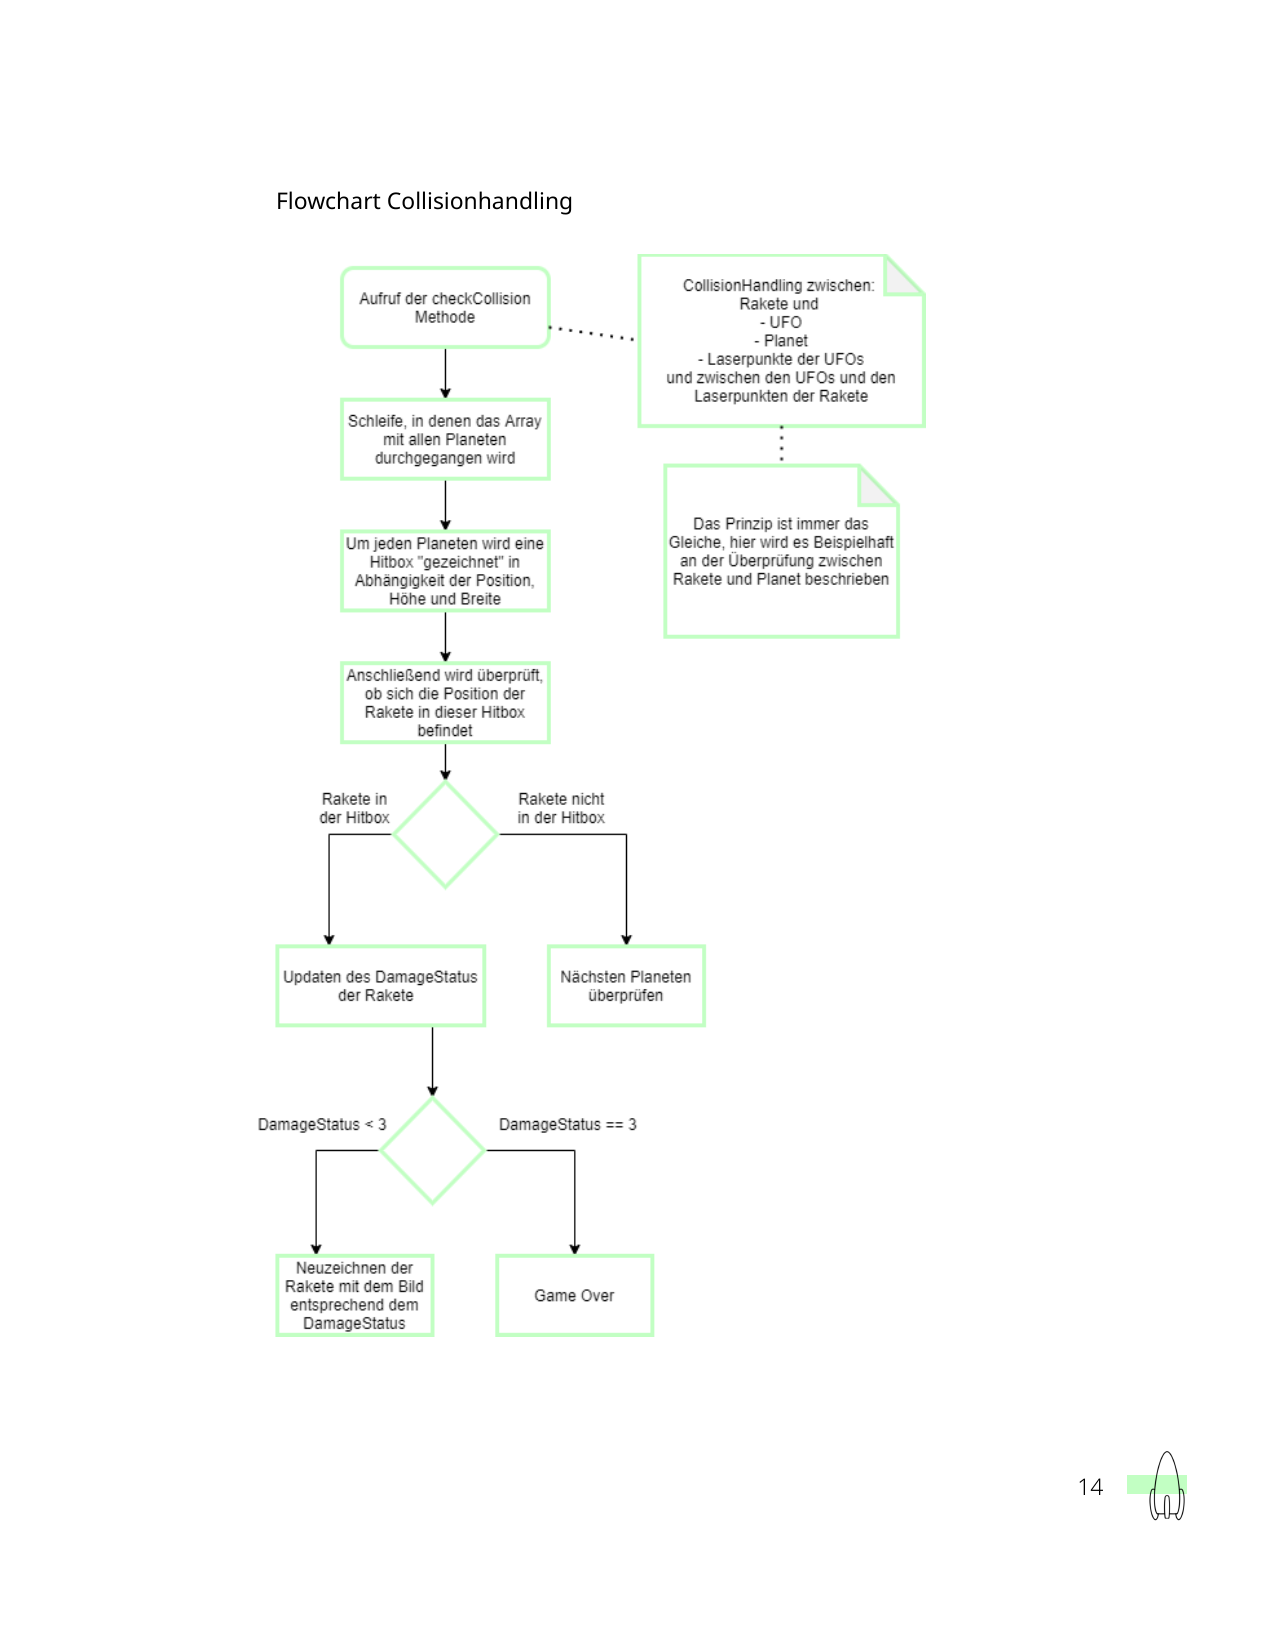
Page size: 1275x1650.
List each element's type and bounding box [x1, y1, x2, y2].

picture [251, 254, 926, 1337]
